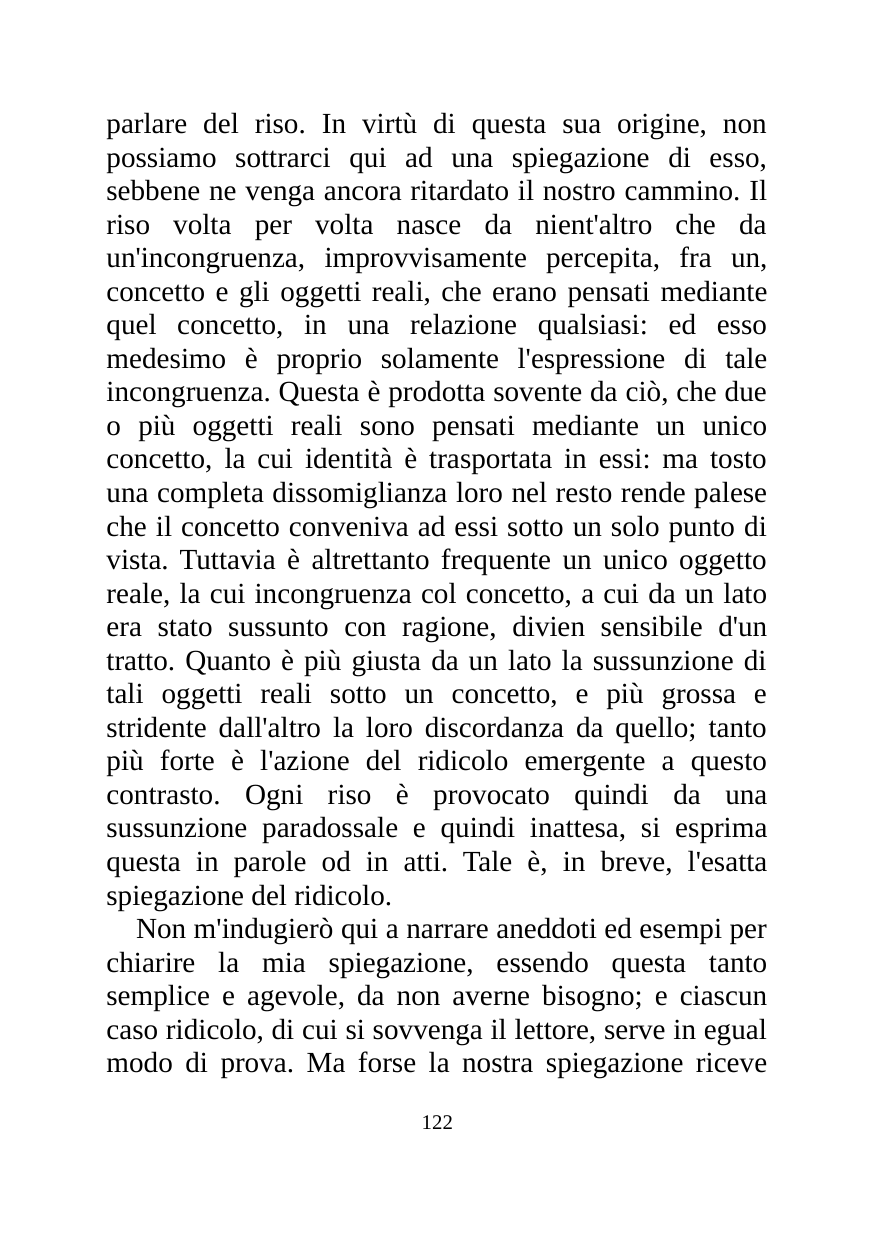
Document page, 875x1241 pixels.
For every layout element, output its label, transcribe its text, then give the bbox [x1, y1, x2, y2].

text parlare del riso. In virtù di questa sua origine, non possiamo sottrarci qui ad una spiegazione di esso, sebbene ne venga ancora ritardato il nostro cammino. Il riso volta per volta nasce da nient'altro che da un'incongruenza, improvvisamente percepita, fra un, concetto e gli oggetti reali, che erano pensati mediante quel concetto, in una relazione qualsiasi: ed esso medesimo è proprio solamente l'espressione di tale incongruenza. Questa è prodotta sovente da ciò, che due o più oggetti reali sono pensati mediante un unico concetto, la cui identità è trasportata in essi: ma tosto una completa dissomiglianza loro nel resto rende palese che il concetto conveniva ad essi sotto un solo punto di vista. Tuttavia è altrettanto frequente un unico oggetto reale, la cui incongruenza col concetto, a cui da un lato era stato sussunto con ragione, divien sensibile d'un tratto. Quanto è più giusta da un lato la sussunzione di tali oggetti reali sotto un concetto, e più grossa e stridente dall'altro la loro discordanza da quello; tanto più forte è l'azione del ridicolo emergente a questo contrasto. Ogni riso è provocato quindi da una sussunzione paradossale e quindi inattesa, si esprima questa in parole od in atti. Tale è, in breve, l'esatta spiegazione del ridicolo. [106, 106, 768, 911]
text Non m'indugierò qui a narrare aneddoti ed esempi per chiarire la mia spiegazione, essendo questa tanto semplice e agevole, da non averne bisogno; e ciascun caso ridicolo, di cui si sovvenga il lettore, serve in egual modo di prova. Ma forse la nostra spiegazione riceve [106, 911, 768, 1079]
